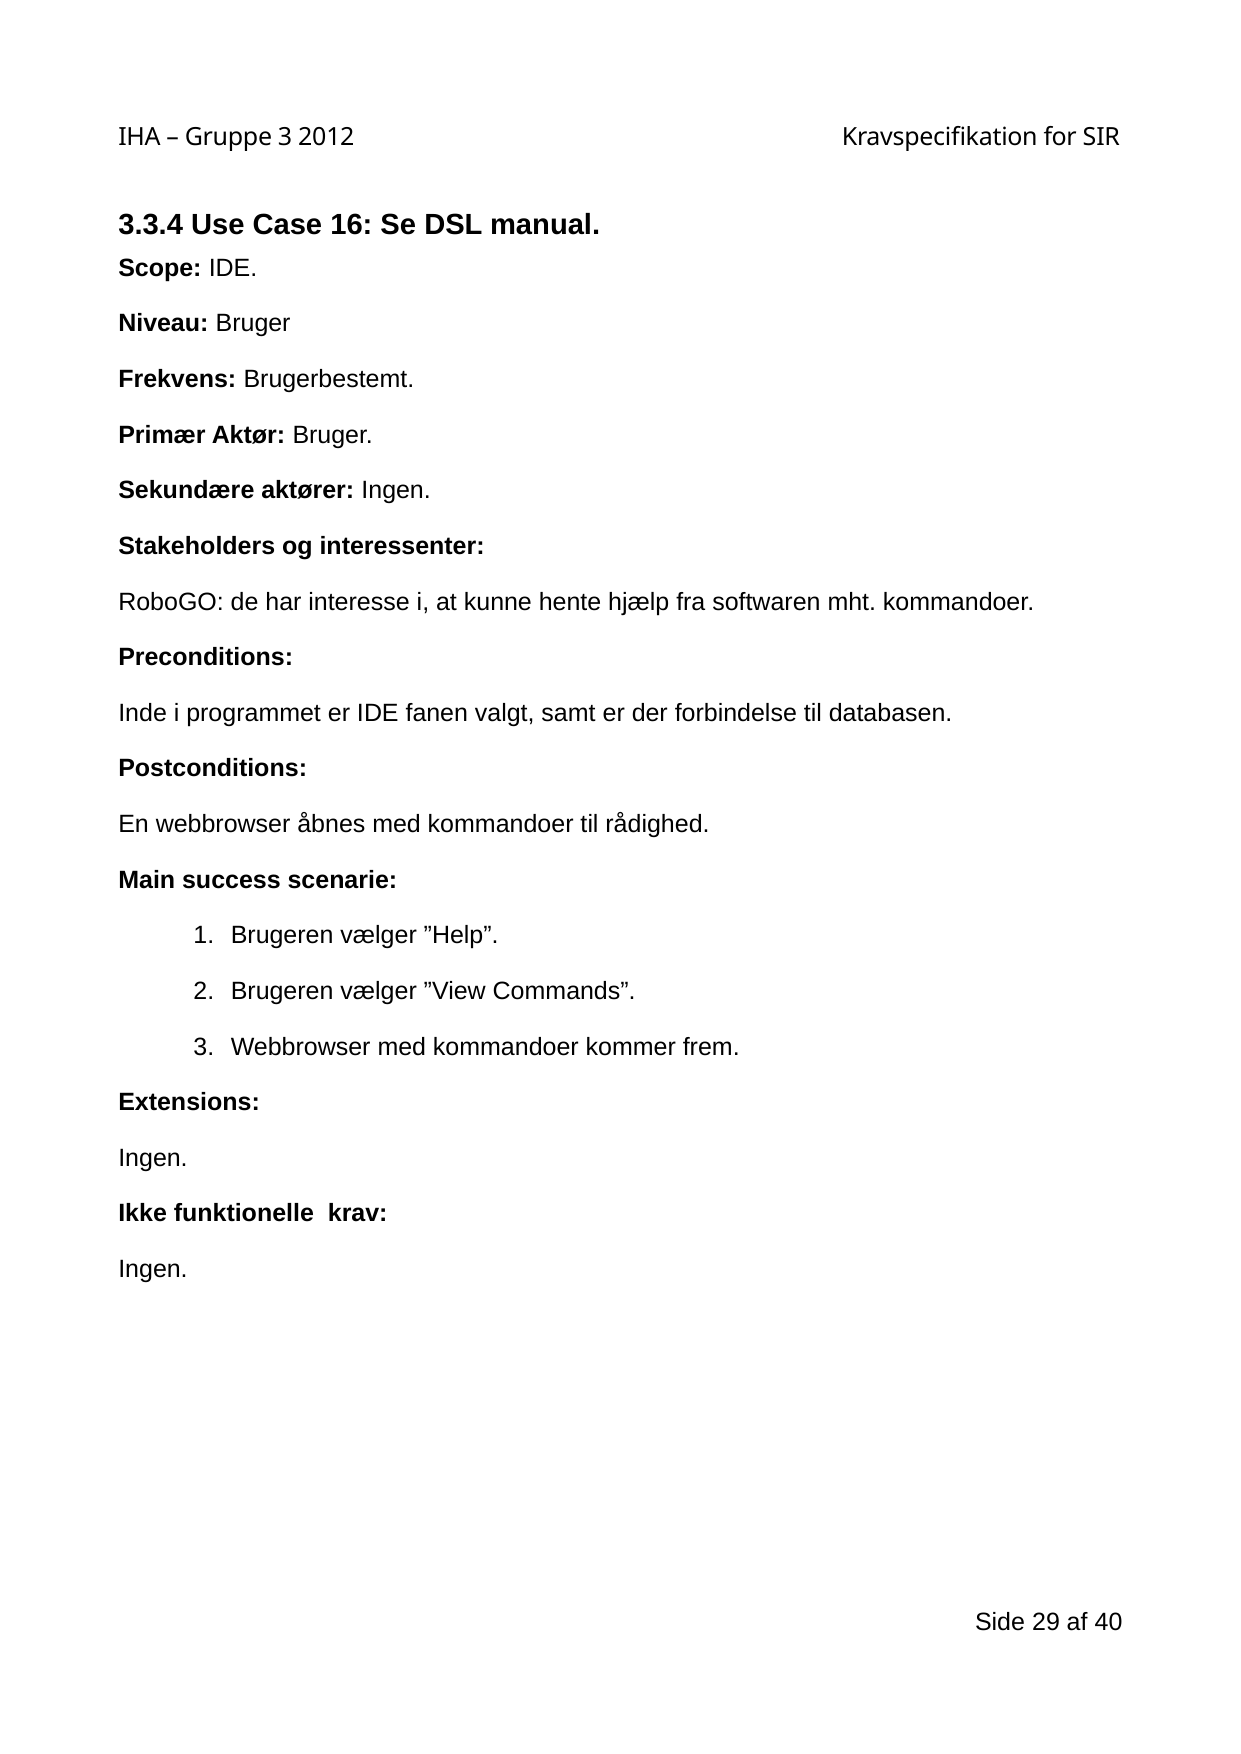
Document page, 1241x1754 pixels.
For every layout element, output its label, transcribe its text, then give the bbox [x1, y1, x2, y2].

text Preconditions: [118, 642, 1122, 671]
text Primær Aktør: Bruger. [118, 419, 1122, 448]
text Postconditions: [118, 753, 1122, 782]
text Scope: IDE. [118, 253, 1122, 281]
text Ingen. [118, 1254, 1122, 1283]
text Ikke funktionelle krav: [118, 1198, 1122, 1227]
text Sekundære aktører: Ingen. [118, 475, 1122, 504]
list Webbrowser med kommandoer kommer frem. [193, 1031, 1122, 1060]
text Ingen. [118, 1143, 1122, 1171]
text En webbrowser åbnes med kommandoer til rådighed. [118, 809, 1122, 838]
text Extensions: [118, 1087, 1122, 1116]
text Inde i programmet er IDE fanen valgt, samt er der forbindelse til databasen. [118, 698, 1122, 726]
list Brugeren vælger ”Help”. [193, 920, 1122, 949]
list Brugeren vælger ”View Commands”. [193, 976, 1122, 1004]
text Stakeholders og interessenter: [118, 531, 1122, 559]
subtitle 3.3.4 Use Case 16: Se DSL manual. [118, 207, 1122, 240]
text RoboGO: de har interesse i, at kunne hente hjælp fra softwaren mht. kommandoer. [118, 586, 1122, 615]
text Main success scenarie: [118, 864, 1122, 893]
text Niveau: Bruger [118, 308, 1122, 337]
text Frekvens: Brugerbestemt. [118, 364, 1122, 393]
